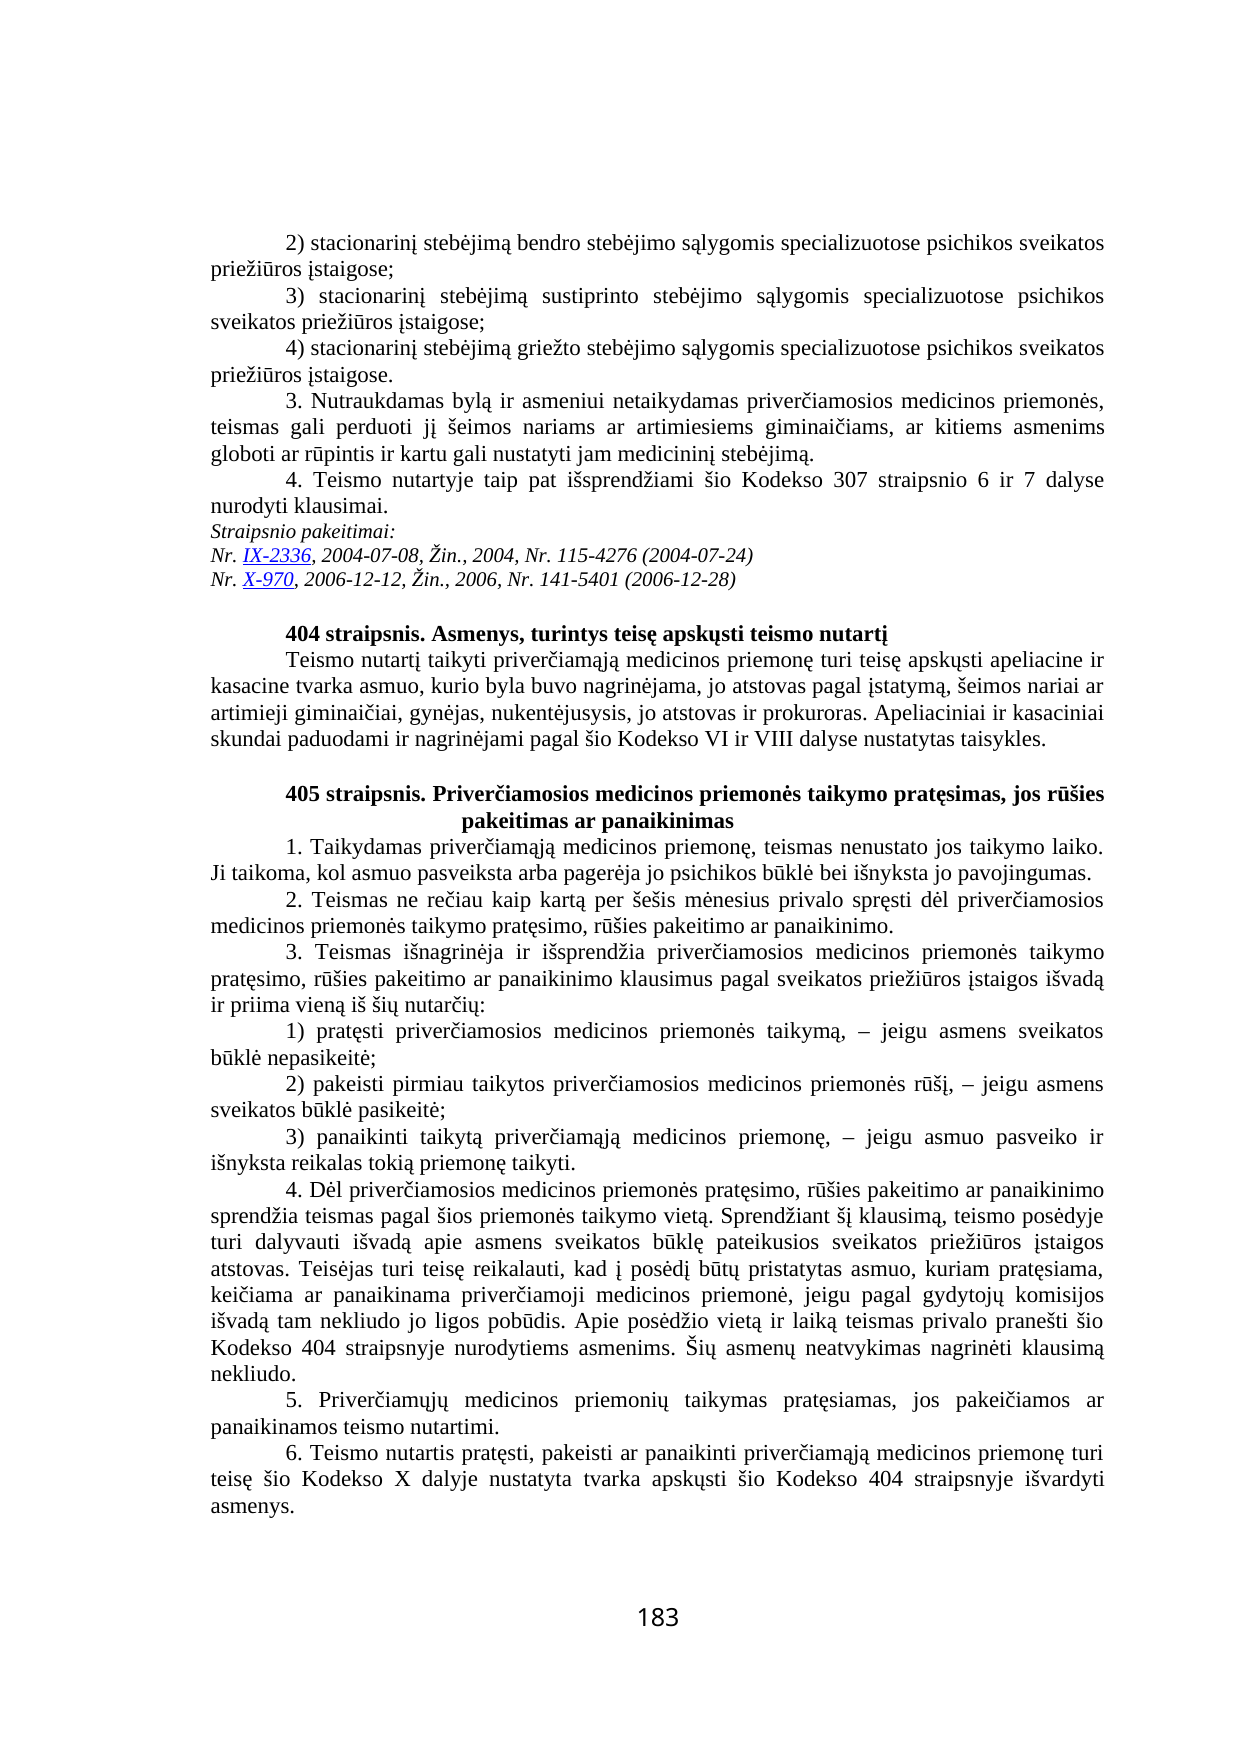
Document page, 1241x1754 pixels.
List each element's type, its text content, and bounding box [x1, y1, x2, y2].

text 3. Teismas išnagrinėja ir išsprendžia priverčiamosios medicinos priemonės taikymo pratęsimo, rūšies pakeitimo ar panaikinimo klausimus pagal sveikatos priežiūros įstaigos išvadą ir priima vieną iš šių nutarčių: [210, 938, 1105, 1017]
text 1) pratęsti priverčiamosios medicinos priemonės taikymą, – jeigu asmens sveikatos būklė nepasikeitė; [210, 1017, 1105, 1070]
text 405 straipsnis. Priverčiamosios medicinos priemonės taikymo pratęsimas, jos rūšies pakeitimas ar panaikinimas [285, 780, 1105, 833]
text 3) panaikinti taikytą priverčiamąją medicinos priemonę, – jeigu asmuo pasveiko ir išnyksta reikalas tokią priemonę taikyti. [210, 1123, 1105, 1176]
text Nr. X-970, 2006-12-12, Žin., 2006, Nr. 141-5401 (2006-12-28) [210, 567, 1105, 591]
text 4. Dėl priverčiamosios medicinos priemonės pratęsimo, rūšies pakeitimo ar panaikinimo sprendžia teismas pagal šios priemonės taikymo vietą. Sprendžiant šį klausimą, teismo posėdyje turi dalyvauti išvadą apie asmens sveikatos būklę pateikusios sveikatos priežiūros įstaigos atstovas. Teisėjas turi teisę reikalauti, kad į posėdį būtų pristatytas asmuo, kuriam pratęsiama, keičiama ar panaikinama priverčiamoji medicinos priemonė, jeigu pagal gydytojų komisijos išvadą tam nekliudo jo ligos pobūdis. Apie posėdžio vietą ir laiką teismas privalo pranešti šio Kodekso 404 straipsnyje nurodytiems asmenims. Šių asmenų neatvykimas nagrinėti klausimą nekliudo. [210, 1176, 1105, 1386]
text Teismo nutartį taikyti priverčiamąją medicinos priemonę turi teisę apskųsti apeliacine ir kasacine tvarka asmuo, kurio byla buvo nagrinėjama, jo atstovas pagal įstatymą, šeimos nariai ar artimieji giminaičiai, gynėjas, nukentėjusysis, jo atstovas ir prokuroras. Apeliaciniai ir kasaciniai skundai paduodami ir nagrinėjami pagal šio Kodekso VI ir VIII dalyse nustatytas taisykles. [210, 646, 1105, 752]
text 2) pakeisti pirmiau taikytos priverčiamosios medicinos priemonės rūšį, – jeigu asmens sveikatos būklė pasikeitė; [210, 1070, 1105, 1123]
text Straipsnio pakeitimai: [210, 519, 1105, 543]
text 3. Nutraukdamas bylą ir asmeniui netaikydamas priverčiamosios medicinos priemonės, teismas gali perduoti jį šeimos nariams ar artimiesiems giminaičiams, ar kitiems asmenims globoti ar rūpintis ir kartu gali nustatyti jam medicininį stebėjimą. [210, 387, 1105, 466]
text 5. Priverčiamųjų medicinos priemonių taikymas pratęsiamas, jos pakeičiamos ar panaikinamos teismo nutartimi. [210, 1386, 1105, 1439]
text 6. Teismo nutartis pratęsti, pakeisti ar panaikinti priverčiamąją medicinos priemonę turi teisę šio Kodekso X dalyje nustatyta tvarka apskųsti šio Kodekso 404 straipsnyje išvardyti asmenys. [210, 1439, 1105, 1518]
text 4. Teismo nutartyje taip pat išsprendžiami šio Kodekso 307 straipsnio 6 ir 7 dalyse nurodyti klausimai. [210, 466, 1105, 519]
text 1. Taikydamas priverčiamąją medicinos priemonę, teismas nenustato jos taikymo laiko. Ji taikoma, kol asmuo pasveiksta arba pagerėja jo psichikos būklė bei išnyksta jo pavojingumas. [210, 833, 1105, 886]
text 3) stacionarinį stebėjimą sustiprinto stebėjimo sąlygomis specializuotose psichikos sveikatos priežiūros įstaigose; [210, 282, 1105, 334]
text 2. Teismas ne rečiau kaip kartą per šešis mėnesius privalo spręsti dėl priverčiamosios medicinos priemonės taikymo pratęsimo, rūšies pakeitimo ar panaikinimo. [210, 886, 1105, 938]
text 4) stacionarinį stebėjimą griežto stebėjimo sąlygomis specializuotose psichikos sveikatos priežiūros įstaigose. [210, 334, 1105, 387]
text Nr. IX-2336, 2004-07-08, Žin., 2004, Nr. 115-4276 (2004-07-24) [210, 543, 1105, 567]
text 2) stacionarinį stebėjimą bendro stebėjimo sąlygomis specializuotose psichikos sveikatos priežiūros įstaigose; [210, 229, 1105, 282]
text 404 straipsnis. Asmenys, turintys teisę apskųsti teismo nutartį [210, 620, 1105, 646]
